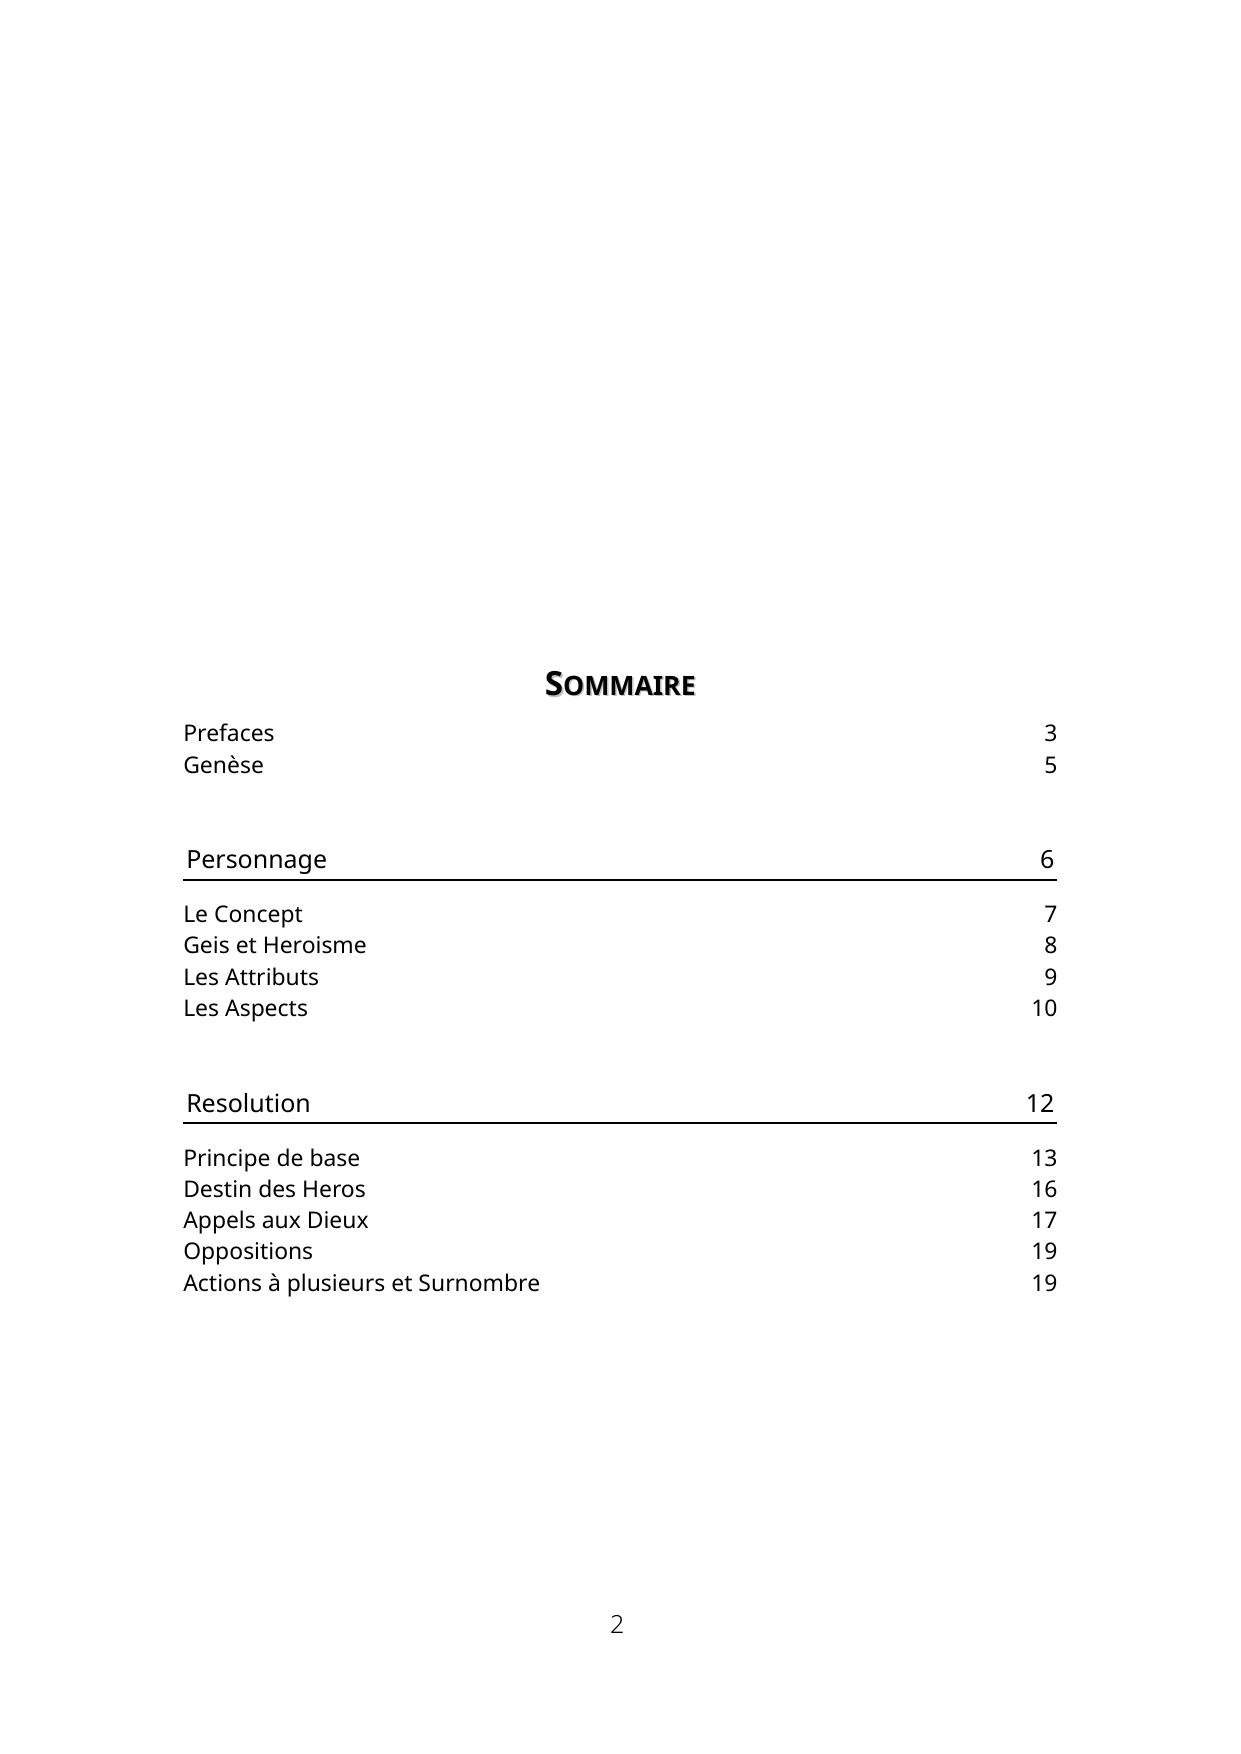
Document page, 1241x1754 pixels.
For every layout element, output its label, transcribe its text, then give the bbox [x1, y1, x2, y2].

text Actions à plusieurs et Surnombre 19 [183, 1267, 1057, 1298]
text Oppositions 19 [183, 1235, 1057, 1267]
text Resolution 12 [183, 1082, 1057, 1122]
text Appels aux Dieux 17 [183, 1204, 1057, 1235]
text Destin des Heros 16 [183, 1173, 1057, 1204]
text Les Aspects 10 [183, 992, 1057, 1023]
text Personnage 6 [183, 839, 1057, 879]
text Principe de base 13 [183, 1142, 1057, 1173]
text Prefaces 3 [183, 717, 1057, 749]
text Geis et Heroisme 8 [183, 929, 1057, 961]
text Genèse 5 [183, 749, 1057, 780]
text Le Concept 7 [183, 898, 1057, 929]
subtitle Sommaire [183, 659, 1057, 705]
text Les Attributs 9 [183, 961, 1057, 992]
